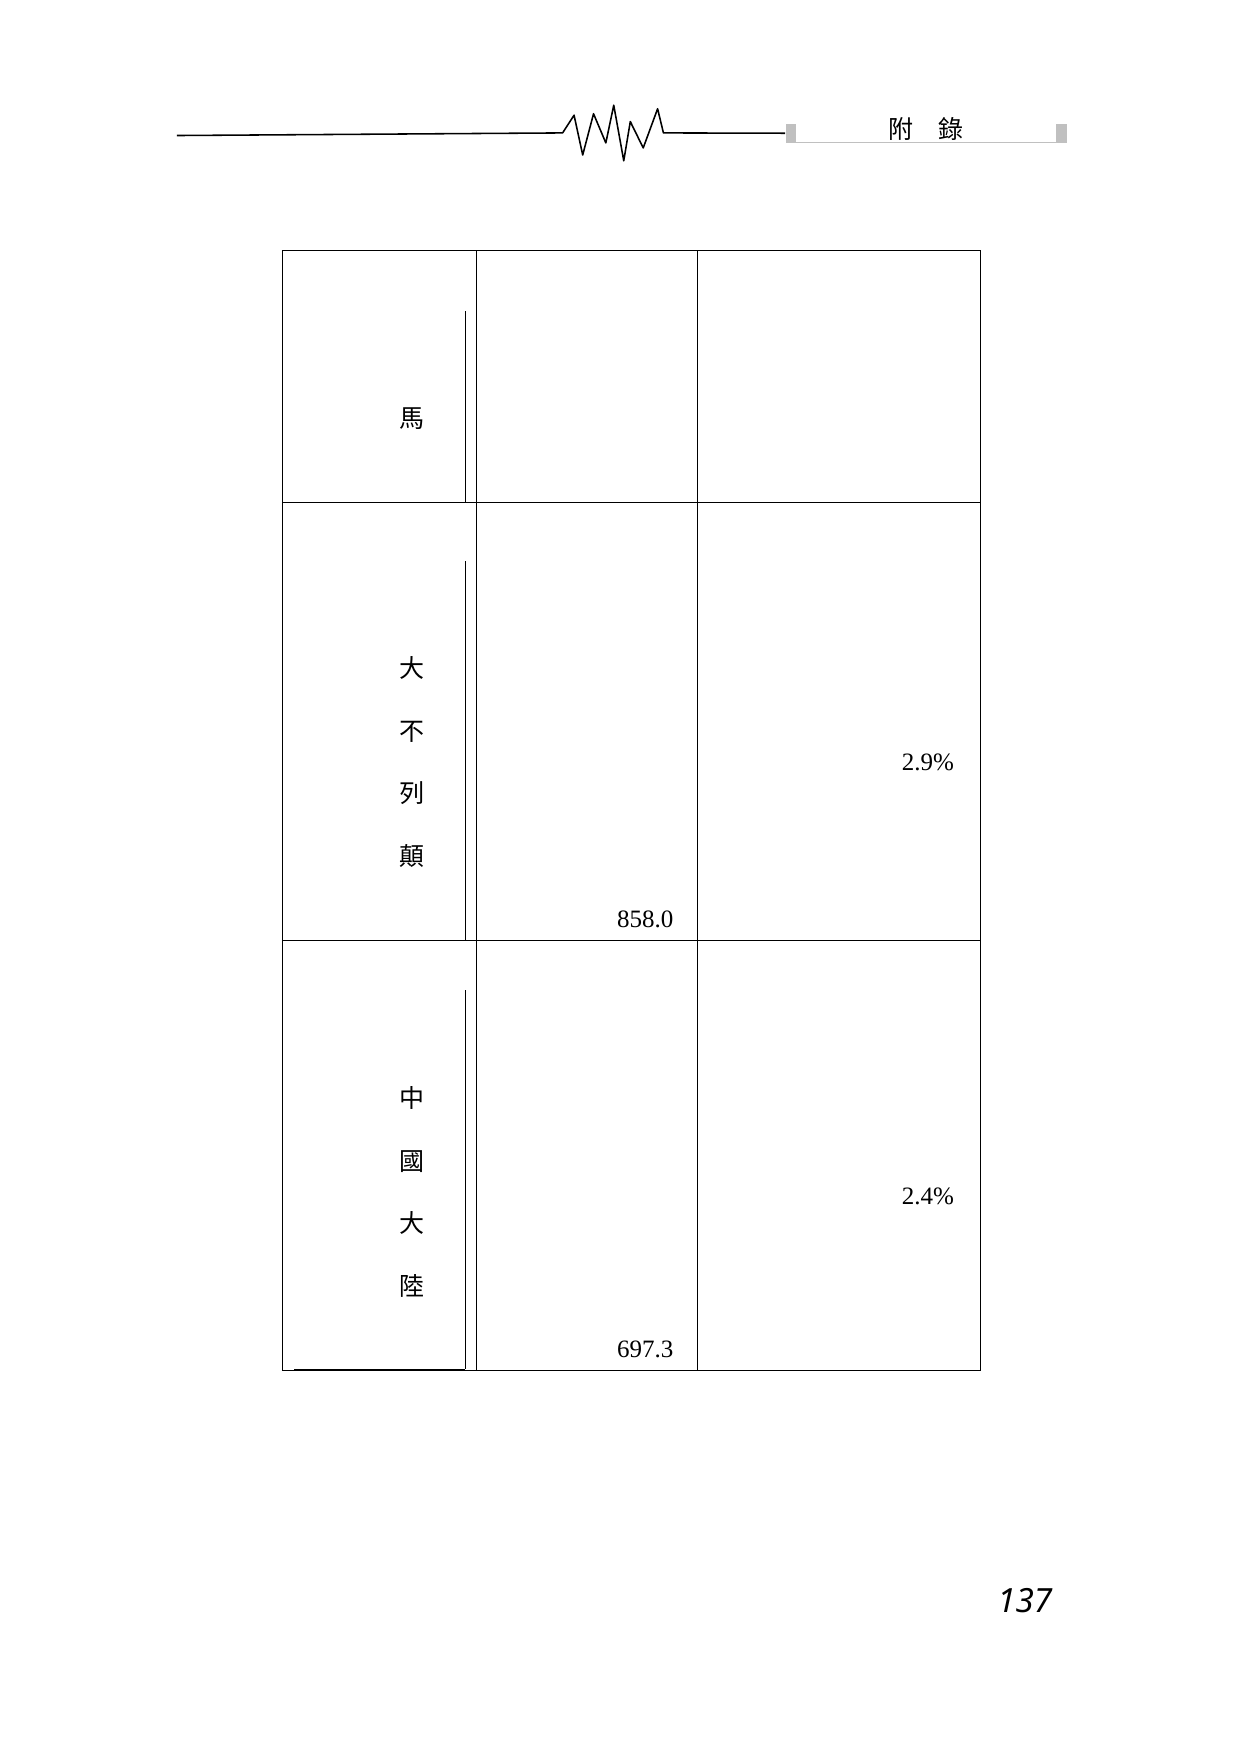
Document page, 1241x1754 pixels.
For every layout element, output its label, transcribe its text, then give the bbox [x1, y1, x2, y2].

table_cell 697.3 [477, 941, 697, 1369]
table_cell 2.4% [698, 941, 980, 1369]
table_cell [477, 251, 697, 502]
table_cell 2.9% [698, 503, 980, 940]
table_cell 858.0 [477, 503, 697, 940]
table_cell [698, 251, 980, 502]
table_cell 中國大陸 [283, 941, 476, 1369]
table_cell 馬 [283, 251, 476, 502]
table_cell 大不列顛 [283, 503, 476, 940]
